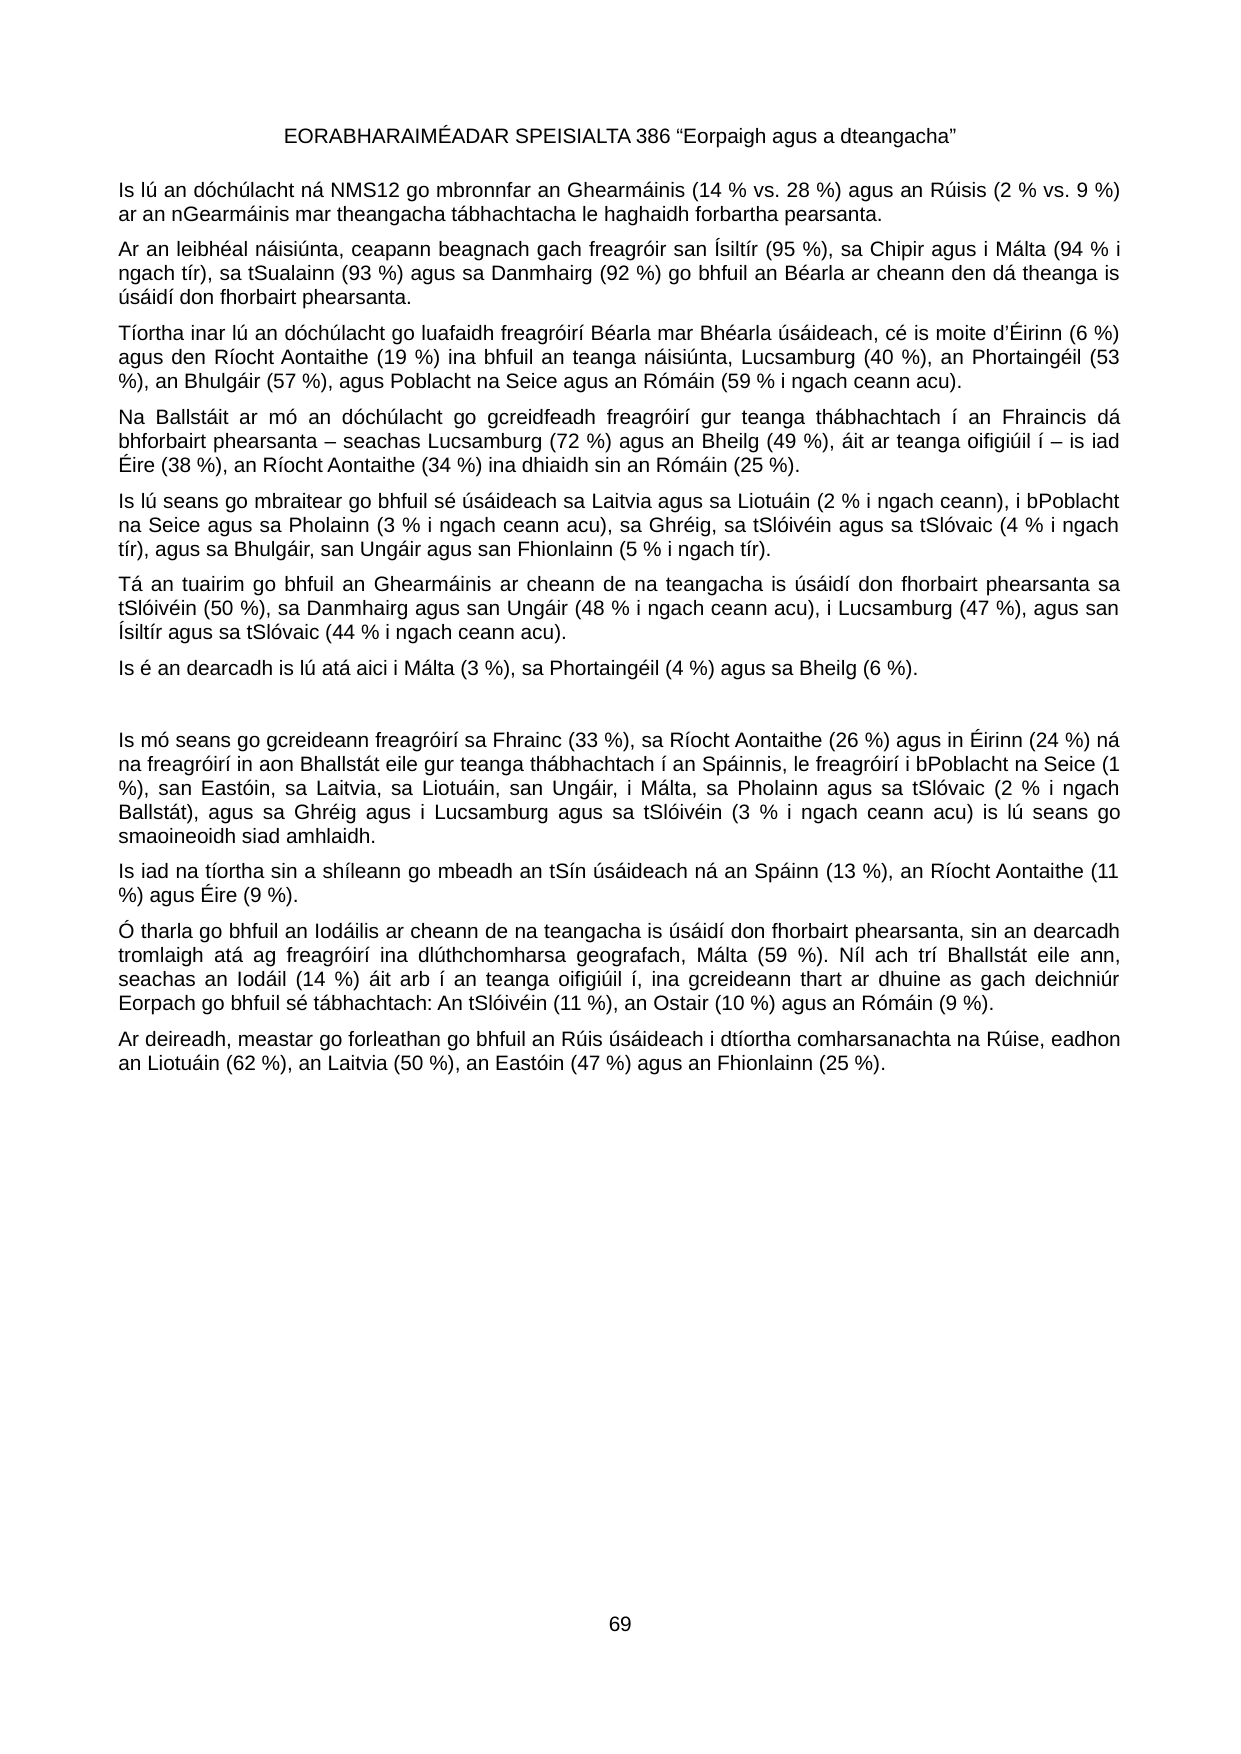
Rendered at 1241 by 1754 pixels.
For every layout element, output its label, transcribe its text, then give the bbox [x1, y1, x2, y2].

text Is lú seans go mbraitear go bhfuil sé úsáideach sa Laitvia agus sa Liotuáin (2 % i ngach ceann), i bPoblacht na Seice agus sa Pholainn (3 % i ngach ceann acu), sa Ghréig, sa tSlóivéin agus sa tSlóvaic (4 % i ngach tír), agus sa Bhulgáir, san Ungáir agus san Fhionlainn (5 % i ngach tír). [118, 488, 1122, 560]
text Na Ballstáit ar mó an dóchúlacht go gcreidfeadh freagróirí gur teanga thábhachtach í an Fhraincis dá bhforbairt phearsanta – seachas Lucsamburg (72 %) agus an Bheilg (49 %), áit ar teanga oifigiúil í – is iad Éire (38 %), an Ríocht Aontaithe (34 %) ina dhiaidh sin an Rómáin (25 %). [118, 405, 1122, 477]
text Is iad na tíortha sin a shíleann go mbeadh an tSín úsáideach ná an Spáinn (13 %), an Ríocht Aontaithe (11 %) agus Éire (9 %). [118, 859, 1122, 907]
text Is lú an dóchúlacht ná NMS12 go mbronnfar an Ghearmáinis (14 % vs. 28 %) agus an Rúisis (2 % vs. 9 %) ar an nGearmáinis mar theangacha tábhachtacha le haghaidh forbartha pearsanta. [118, 177, 1122, 225]
text Tá an tuairim go bhfuil an Ghearmáinis ar cheann de na teangacha is úsáidí don fhorbairt phearsanta sa tSlóivéin (50 %), sa Danmhairg agus san Ungáir (48 % i ngach ceann acu), i Lucsamburg (47 %), agus san Ísiltír agus sa tSlóvaic (44 % i ngach ceann acu). [118, 572, 1122, 644]
text Is mó seans go gcreideann freagróirí sa Fhrainc (33 %), sa Ríocht Aontaithe (26 %) agus in Éirinn (24 %) ná na freagróirí in aon Bhallstát eile gur teanga thábhachtach í an Spáinnis, le freagróirí i bPoblacht na Seice (1 %), san Eastóin, sa Laitvia, sa Liotuáin, san Ungáir, i Málta, sa Pholainn agus sa tSlóvaic (2 % i ngach Ballstát), agus sa Ghréig agus i Lucsamburg agus sa tSlóivéin (3 % i ngach ceann acu) is lú seans go smaoineoidh siad amhlaidh. [118, 728, 1122, 847]
text Ar an leibhéal náisiúnta, ceapann beagnach gach freagróir san Ísiltír (95 %), sa Chipir agus i Málta (94 % i ngach tír), sa tSualainn (93 %) agus sa Danmhairg (92 %) go bhfuil an Béarla ar cheann den dá theanga is úsáidí don fhorbairt phearsanta. [118, 237, 1122, 309]
text Ar deireadh, meastar go forleathan go bhfuil an Rúis úsáideach i dtíortha comharsanachta na Rúise, eadhon an Liotuáin (62 %), an Laitvia (50 %), an Eastóin (47 %) agus an Fhionlainn (25 %). [118, 1027, 1122, 1075]
text Is é an dearcadh is lú atá aici i Málta (3 %), sa Phortaingéil (4 %) agus sa Bheilg (6 %). [118, 656, 1122, 680]
text Ó tharla go bhfuil an Iodáilis ar cheann de na teangacha is úsáidí don fhorbairt phearsanta, sin an dearcadh tromlaigh atá ag freagróirí ina dlúthchomharsa geografach, Málta (59 %). Níl ach trí Bhallstát eile ann, seachas an Iodáil (14 %) áit arb í an teanga oifigiúil í, ina gcreideann thart ar dhuine as gach deichniúr Eorpach go bhfuil sé tábhachtach: An tSlóivéin (11 %), an Ostair (10 %) agus an Rómáin (9 %). [118, 919, 1122, 1015]
text Tíortha inar lú an dóchúlacht go luafaidh freagróirí Béarla mar Bhéarla úsáideach, cé is moite d’Éirinn (6 %) agus den Ríocht Aontaithe (19 %) ina bhfuil an teanga náisiúnta, Lucsamburg (40 %), an Phortaingéil (53 %), an Bhulgáir (57 %), agus Poblacht na Seice agus an Rómáin (59 % i ngach ceann acu). [118, 321, 1122, 393]
